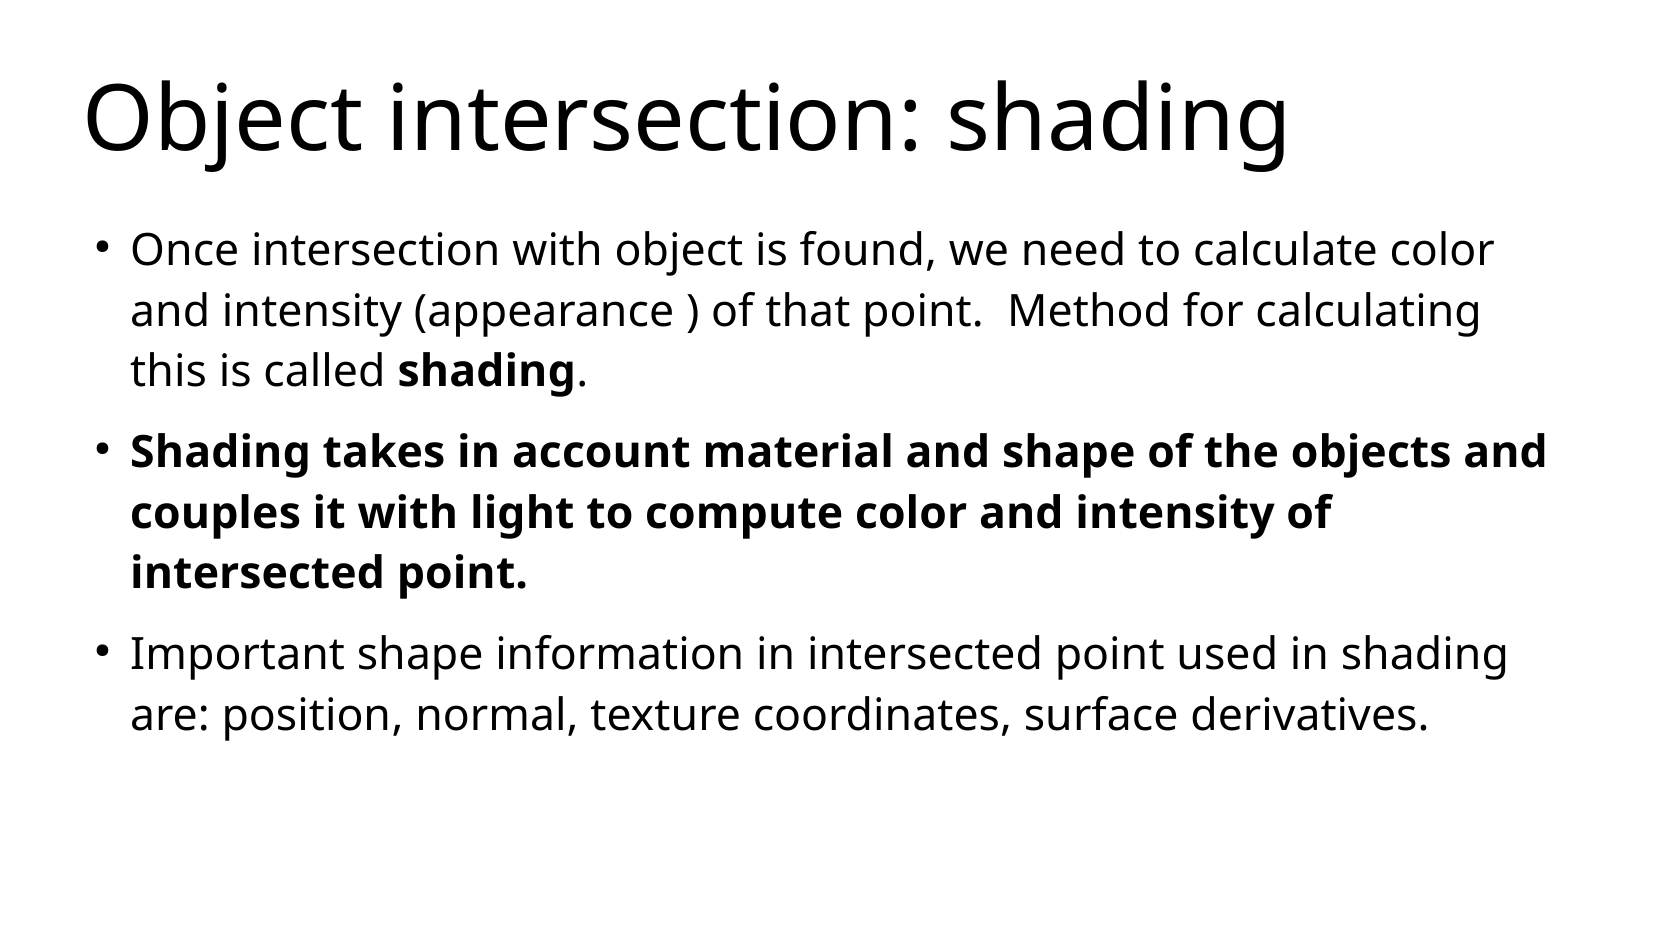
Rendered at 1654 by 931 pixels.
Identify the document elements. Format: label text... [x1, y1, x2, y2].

title Object intersection: shading [82, 37, 1571, 193]
list Once intersection with object is found, we need to calculate color and intensity (appearance ) of that point. Method for calculating this is called shading. Shading takes in account material and shape of the objects and couples it with light to compute color and intensity of intersected point. Important shape information in intersected point used in shading are: position, normal, texture coordinates, surface derivatives. [82, 217, 1571, 758]
